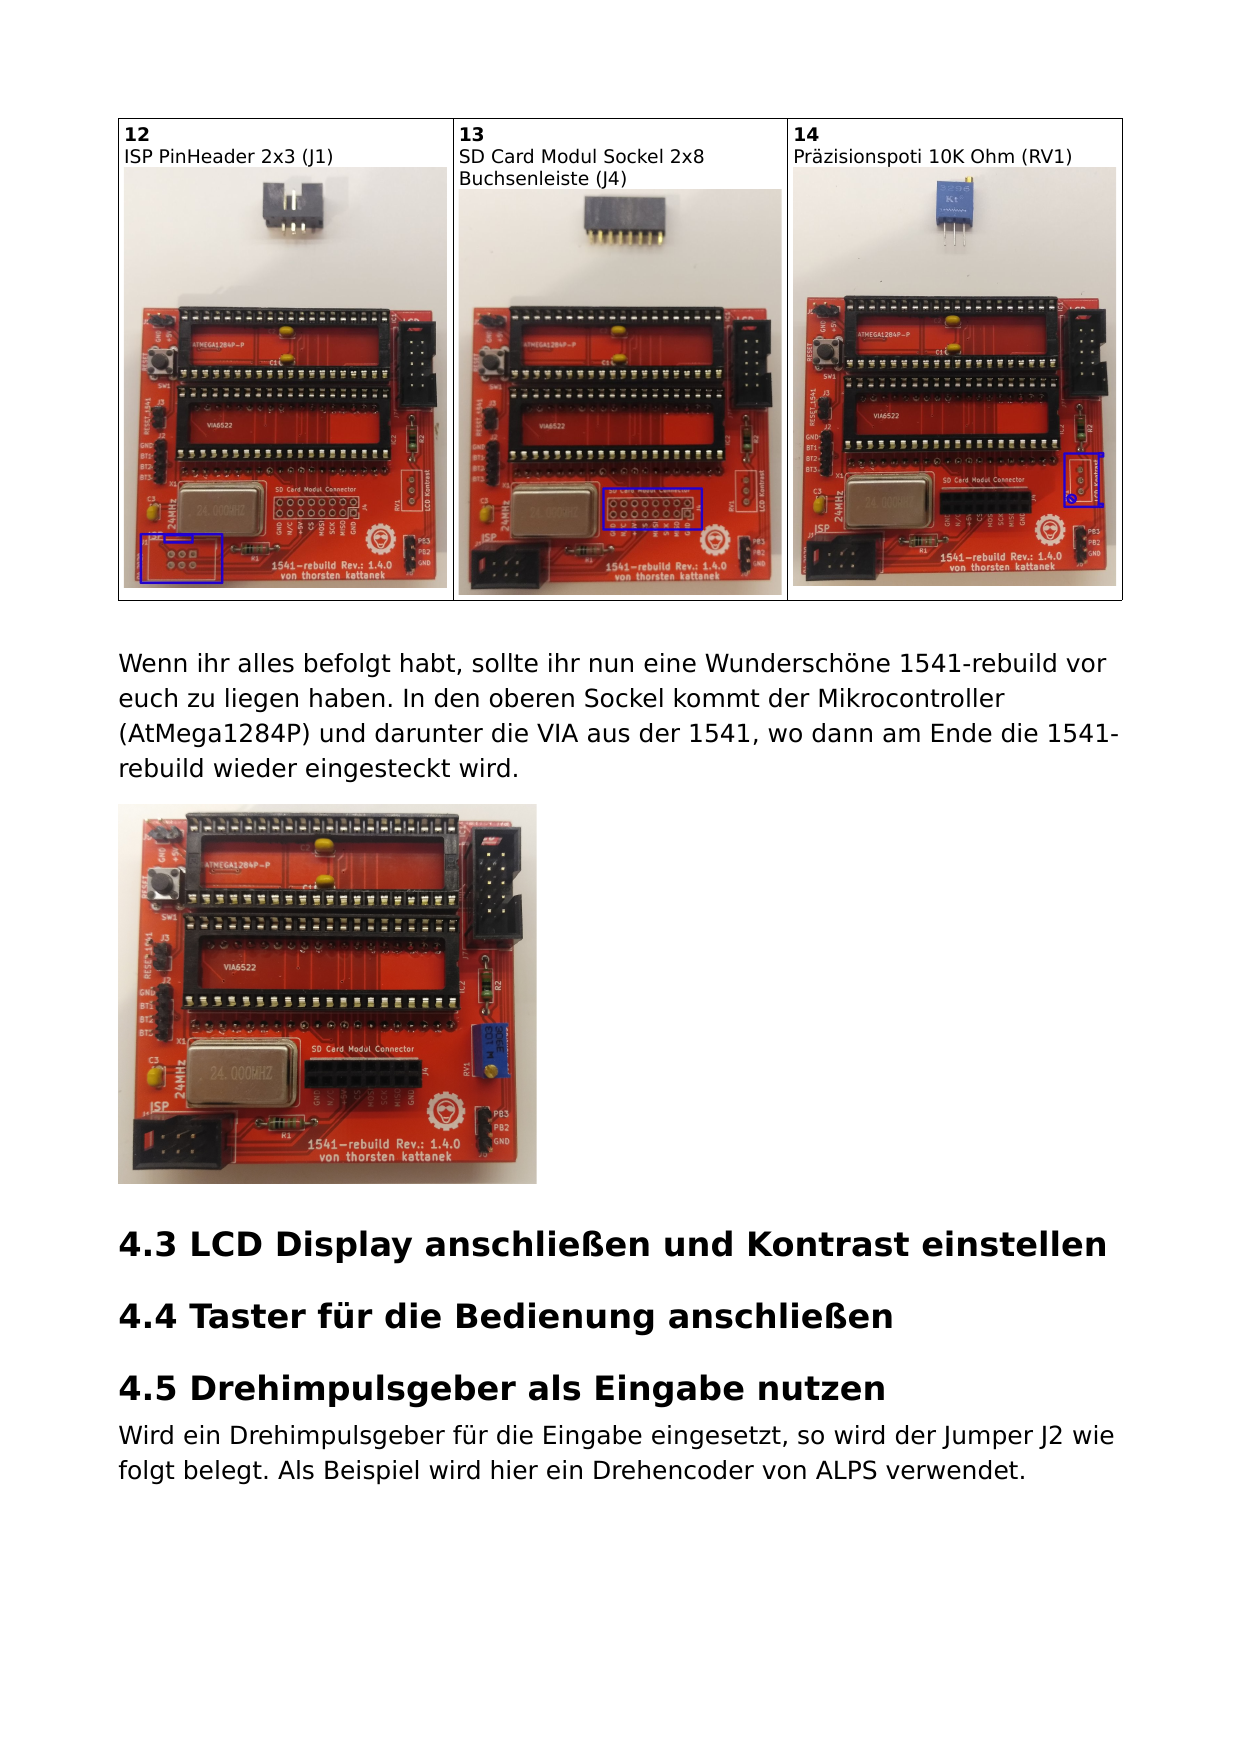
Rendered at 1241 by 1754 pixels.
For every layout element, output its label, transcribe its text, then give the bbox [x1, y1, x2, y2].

subtitle 4.4 Taster für die Bedienung anschließen [118, 1297, 1122, 1336]
text Wird ein Drehimpulsgeber für die Eingabe eingesetzt, so wird der Jumper J2 wie folgt belegt. Als Beispiel wird hier ein Drehencoder von ALPS verwendet. [118, 1421, 1122, 1485]
subtitle 4.3 LCD Display anschließen und Kontrast einstellen [118, 1225, 1122, 1264]
table_cell 14 Präzisionspoti 10K Ohm (RV1) [788, 119, 1122, 600]
picture [793, 167, 1117, 586]
picture [123, 167, 447, 588]
subtitle 4.5 Drehimpulsgeber als Eingabe nutzen [118, 1369, 1122, 1409]
picture [118, 804, 537, 1184]
table_cell 13 SD Card Modul Sockel 2x8 Buchsenleiste (J4) [454, 119, 787, 600]
picture [458, 189, 782, 595]
text Wenn ihr alles befolgt habt, sollte ihr nun eine Wunderschöne 1541-rebuild vor euch zu liegen haben. In den oberen Sockel kommt der Mikrocontroller (AtMega1284P) und darunter die VIA aus der 1541, wo dann am Ende die 1541-rebuild wieder eingesteckt wird. [118, 650, 1122, 784]
table_cell 12 ISP PinHeader 2x3 (J1) [119, 119, 453, 600]
